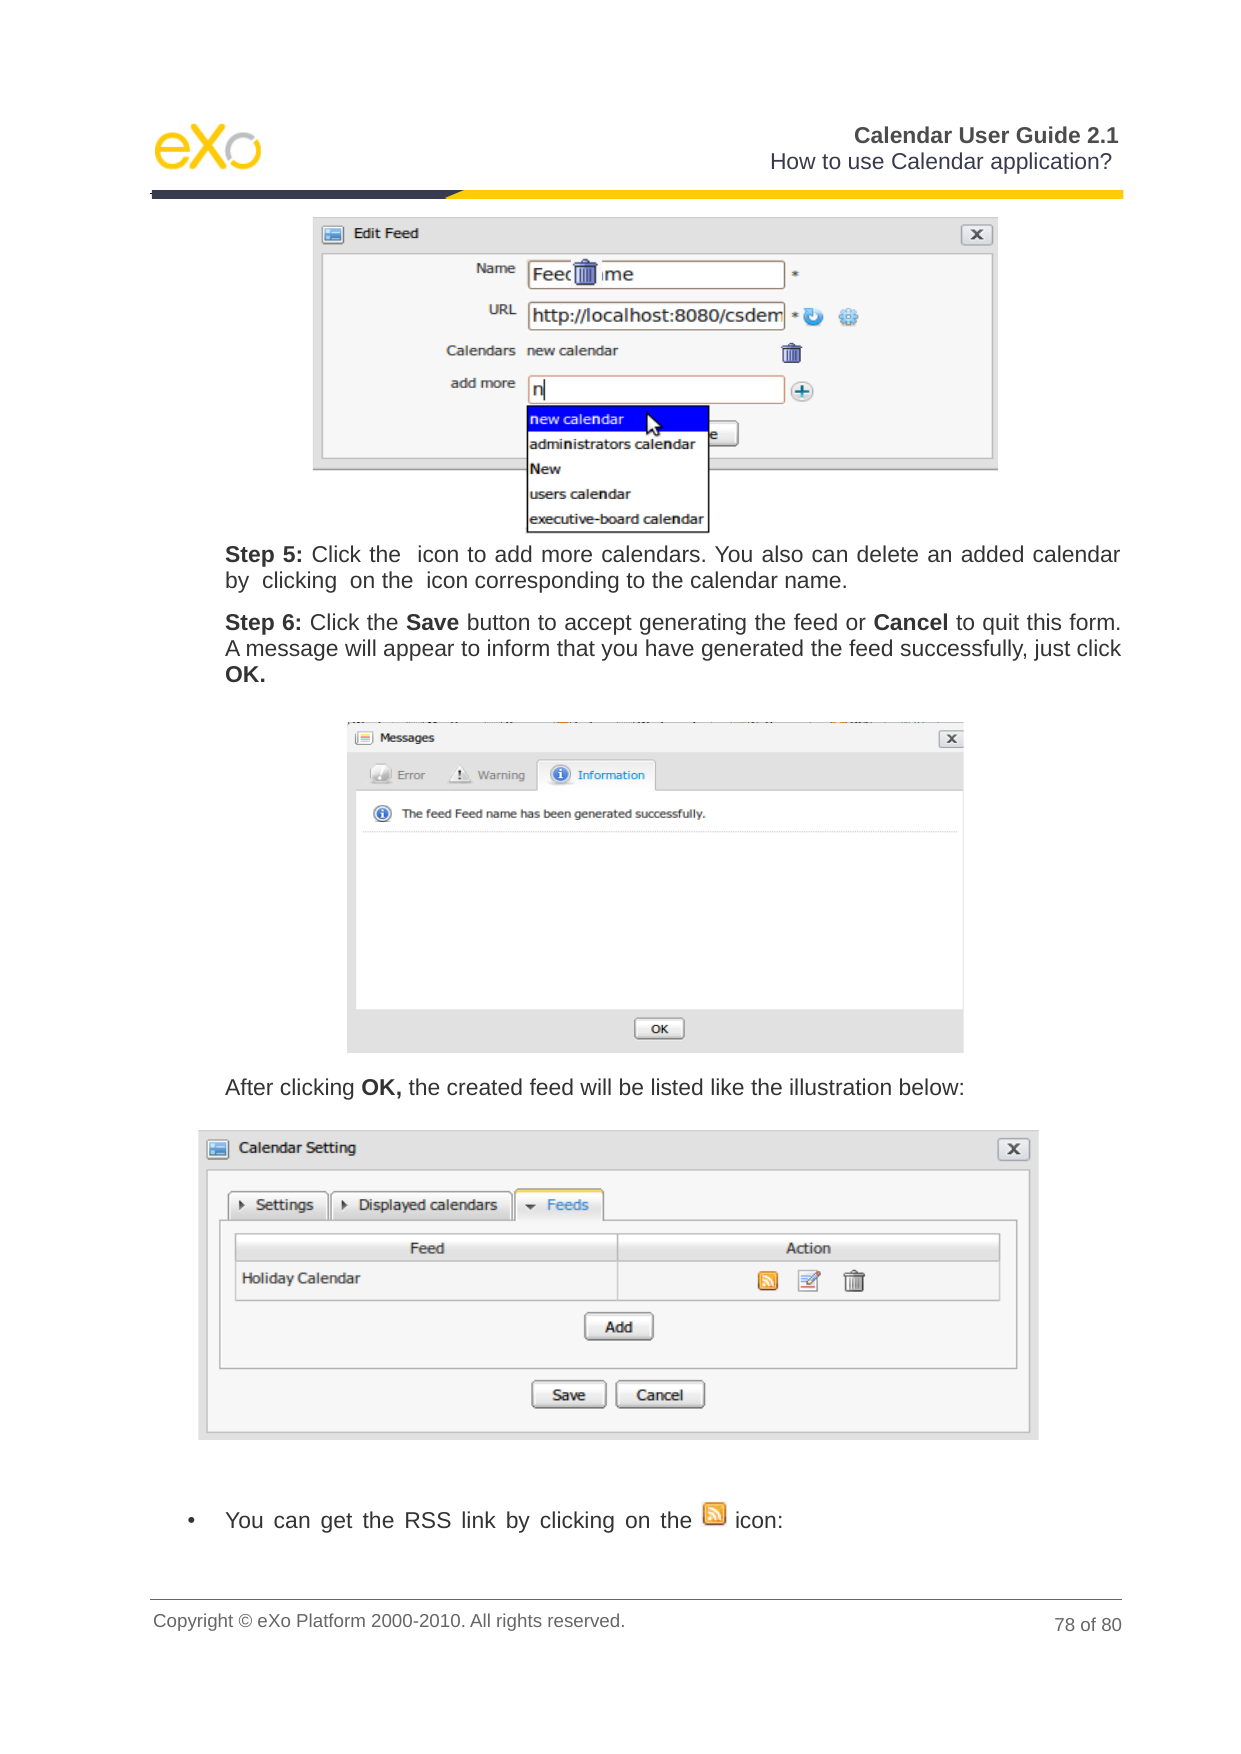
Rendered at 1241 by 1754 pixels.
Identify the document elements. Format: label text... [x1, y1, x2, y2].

picture [151, 190, 1124, 199]
picture [700, 1501, 728, 1527]
list After clicking OK, the created feed will be listed like the illustration below: [187, 695, 1122, 1100]
list You can get the RSS link by clicking on the icon: [187, 1507, 1122, 1533]
picture [312, 217, 998, 534]
picture [155, 123, 262, 170]
list Step 5: Click the icon to add more calendars. You also can delete an added calendar by clicking on the icon corresponding to the calendar name. [187, 534, 1122, 593]
list Step 6: Click the Save button to accept generating the feed or Cancel to quit this form. A message will appear to inform that you have generated the feed successfully, just click OK. [187, 608, 1122, 687]
picture [198, 1130, 1039, 1440]
picture [347, 722, 964, 1053]
